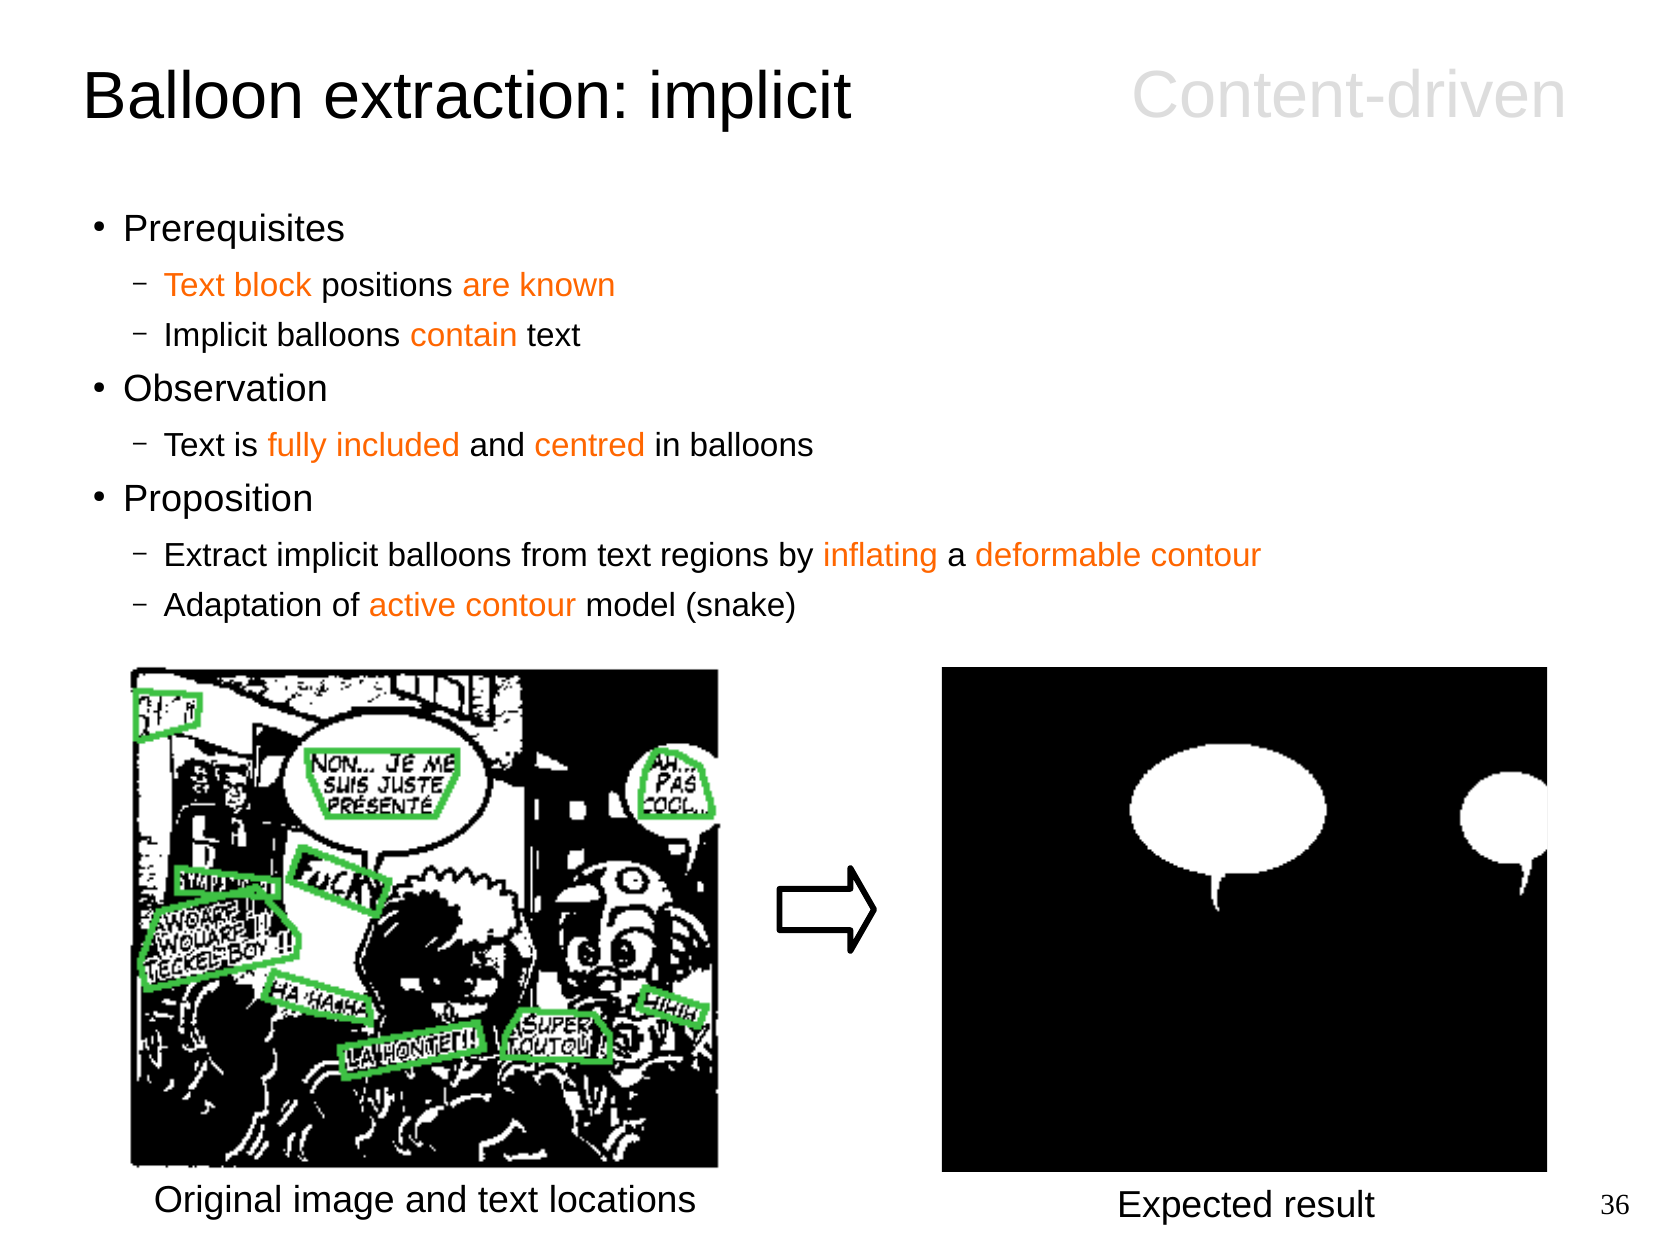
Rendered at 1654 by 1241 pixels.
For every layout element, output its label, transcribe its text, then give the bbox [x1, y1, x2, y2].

title Balloon extraction: implicit [82, 49, 1571, 142]
text_box Original image and text locations [124, 1170, 727, 1228]
text_box Expected result [903, 1176, 1589, 1234]
list Prerequisites Text block positions are known Implicit balloons contain text Observation Text is fully included and centred in balloons Proposition Extract implicit balloons from text regions by inflating a deformable contour Adaptation of active contour model (snake) [82, 206, 1571, 626]
picture [88, 635, 768, 1199]
picture [941, 667, 1548, 1172]
